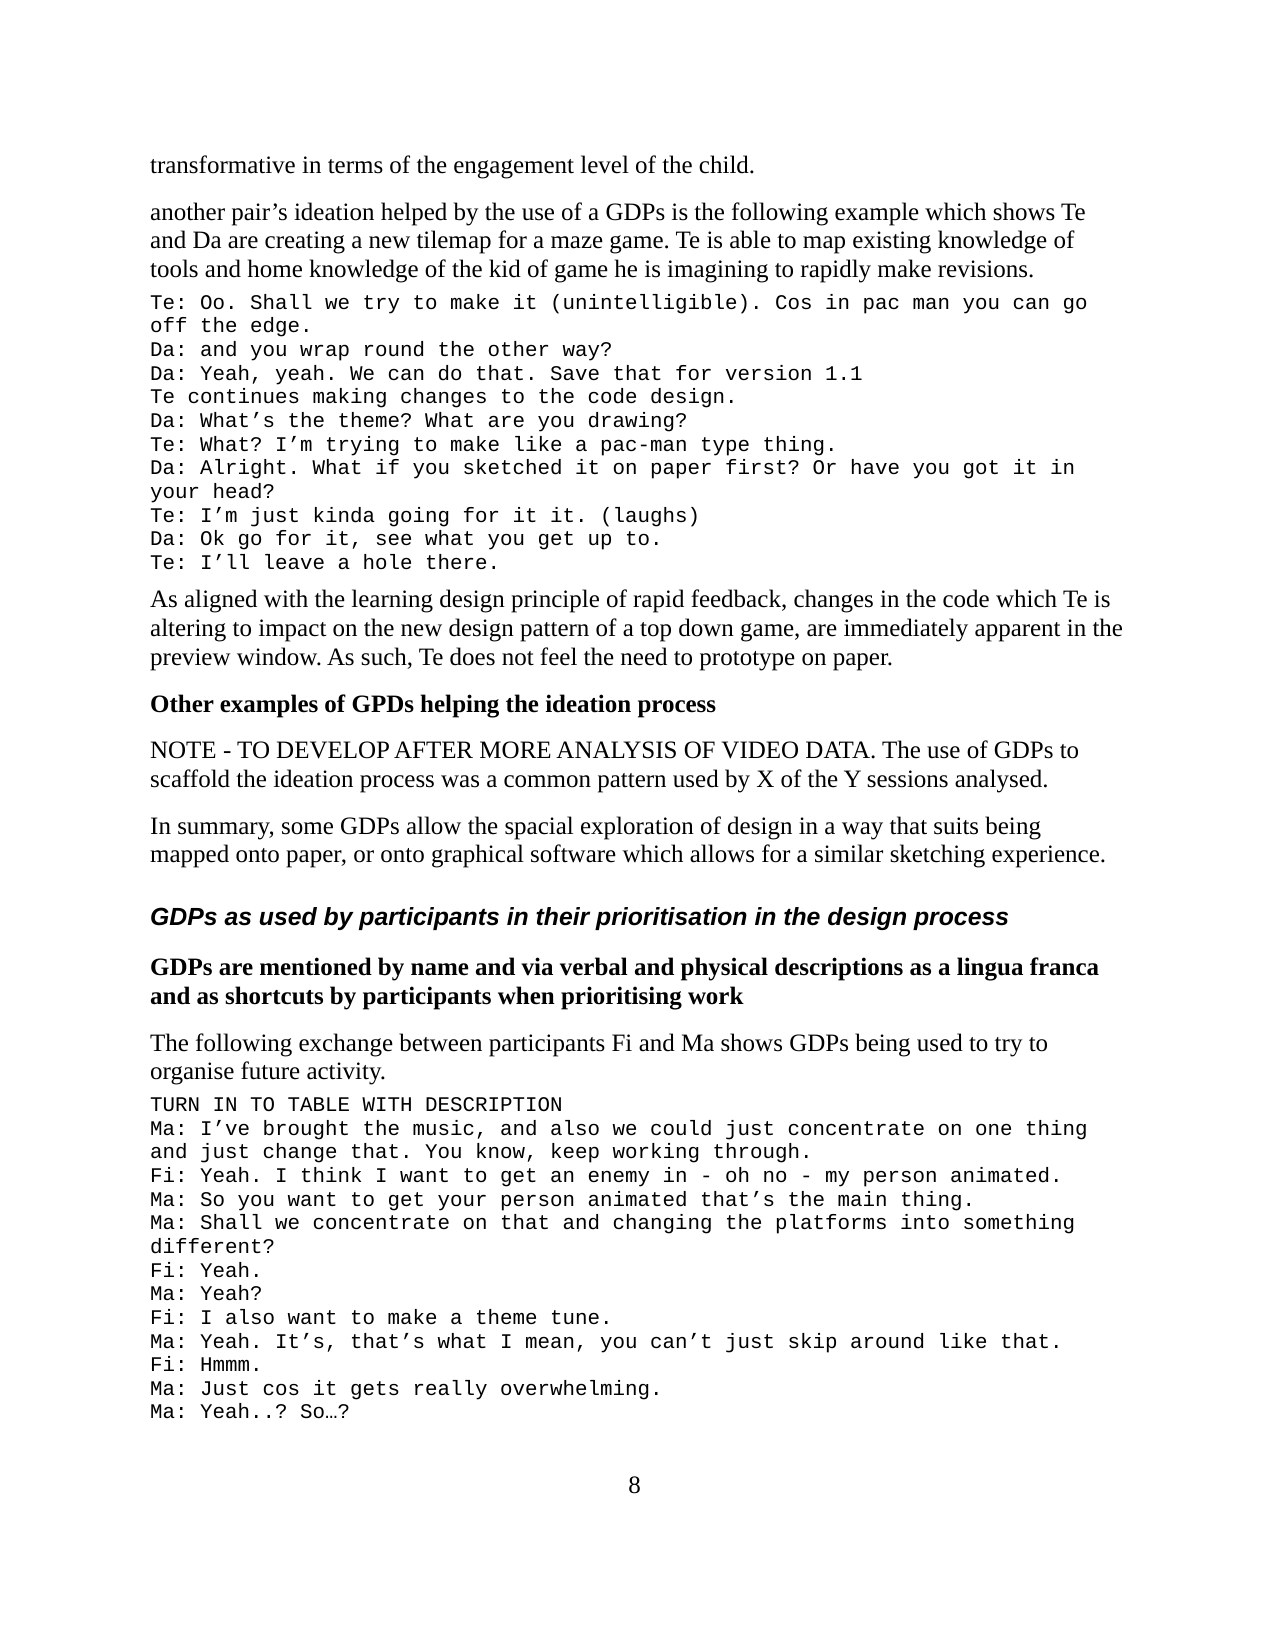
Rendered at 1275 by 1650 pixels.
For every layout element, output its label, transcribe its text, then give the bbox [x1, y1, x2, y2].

text Ma: Just cos it gets really overwhelming. [150, 1378, 1125, 1402]
text Te: What? I’m trying to make like a pac-man type thing. [150, 434, 1125, 457]
text Ma: Yeah..? So…? [150, 1402, 1125, 1425]
text The following exchange between participants Fi and Ma shows GDPs being used to try to organise future activity. [150, 1028, 1125, 1085]
text Ma: I’ve brought the music, and also we could just concentrate on one thing and just change that. You know, keep working through. [150, 1118, 1125, 1165]
text Da: Yeah, yeah. We can do that. Save that for version 1.1 [150, 363, 1125, 386]
text another pair’s ideation helped by the use of a GDPs is the following example which shows Te and Da are creating a new tilemap for a maze game. Te is able to map existing knowledge of tools and home knowledge of the kid of game he is imagining to rapidly make revisions. [150, 197, 1125, 283]
text Other examples of GPDs helping the ideation process [150, 689, 1125, 717]
subtitle GDPs as used by participants in their prioritisation in the design process [150, 902, 1125, 931]
text Ma: So you want to get your person animated that’s the main thing. [150, 1189, 1125, 1212]
text Te: I’ll leave a hole there. [150, 552, 1125, 576]
text transformative in terms of the engagement level of the child. [150, 150, 1125, 179]
text In summary, some GDPs allow the spacial exploration of design in a way that suits being mapped onto paper, or onto graphical software which allows for a similar sketching experience. [150, 811, 1125, 868]
text Te continues making changes to the code design. [150, 386, 1125, 410]
text Ma: Shall we concentrate on that and changing the platforms into something different? [150, 1212, 1125, 1260]
text Fi: Yeah. [150, 1260, 1125, 1283]
text Te: Oo. Shall we try to make it (unintelligible). Cos in pac man you can go off the edge. [150, 292, 1125, 339]
text Da: and you wrap round the other way? [150, 339, 1125, 363]
text Ma: Yeah. It’s, that’s what I mean, you can’t just skip around like that. [150, 1331, 1125, 1354]
text NOTE - TO DEVELOP AFTER MORE ANALYSIS OF VIDEO DATA. The use of GDPs to scaffold the ideation process was a common pattern used by X of the Y sessions analysed. [150, 735, 1125, 793]
text Da: What’s the theme? What are you drawing? [150, 410, 1125, 434]
text Da: Alright. What if you sketched it on paper first? Or have you got it in your head? [150, 457, 1125, 505]
text Te: I’m just kinda going for it it. (laughs) [150, 505, 1125, 528]
text Fi: Hmmm. [150, 1354, 1125, 1378]
text Ma: Yeah? [150, 1283, 1125, 1307]
text Da: Ok go for it, see what you get up to. [150, 528, 1125, 552]
text TURN IN TO TABLE WITH DESCRIPTION [150, 1094, 1125, 1118]
text Fi: I also want to make a theme tune. [150, 1307, 1125, 1331]
text GDPs are mentioned by name and via verbal and physical descriptions as a lingua franca and as shortcuts by participants when prioritising work [150, 952, 1125, 1010]
text As aligned with the learning design principle of rapid feedback, changes in the code which Te is altering to impact on the new design pattern of a top down game, are immediately apparent in the preview window. As such, Te does not feel the need to prototype on paper. [150, 584, 1125, 671]
text Fi: Yeah. I think I want to get an enemy in - oh no - my person animated. [150, 1165, 1125, 1189]
